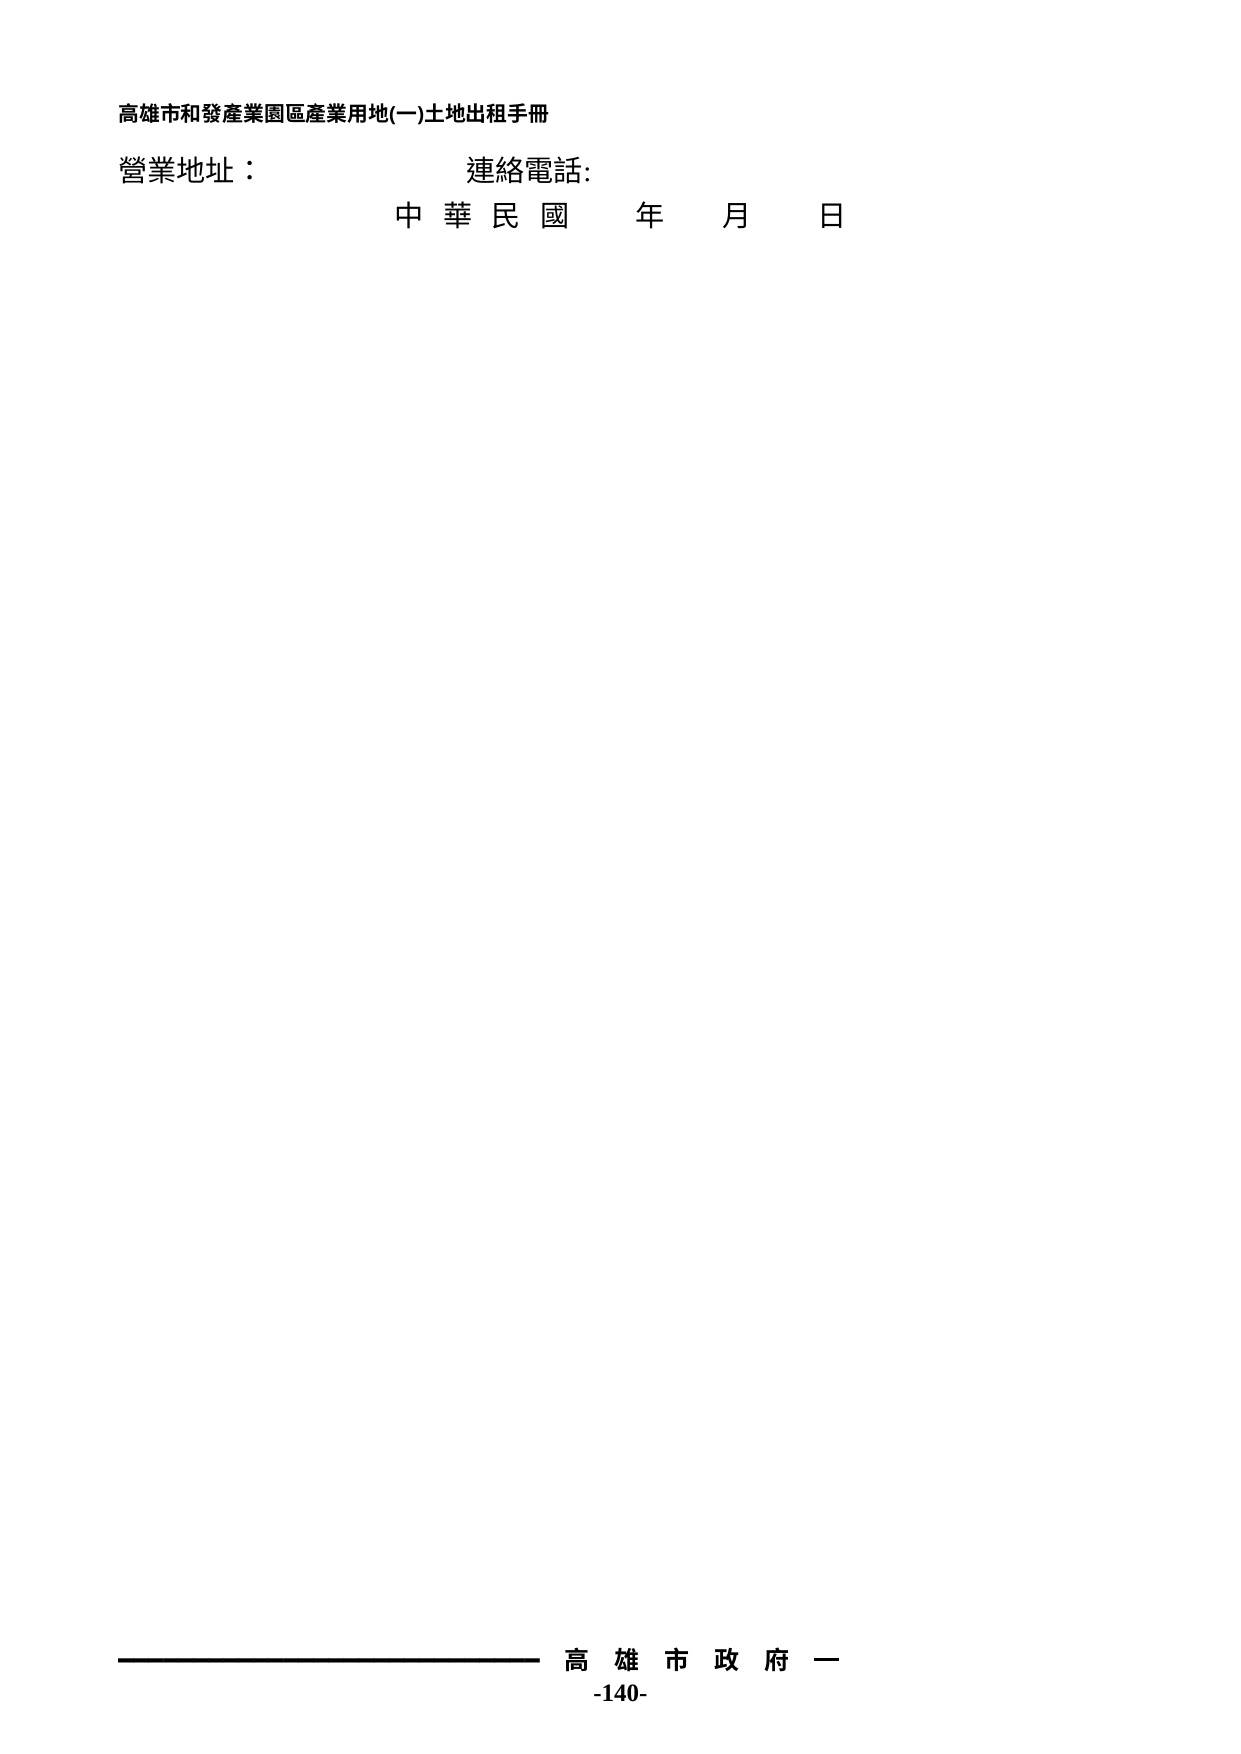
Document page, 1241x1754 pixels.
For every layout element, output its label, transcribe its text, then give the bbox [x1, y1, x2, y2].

text 中 華 民 國 年 月 日 [118, 193, 1122, 235]
text 營業地址： 連絡電話: [118, 148, 1122, 189]
